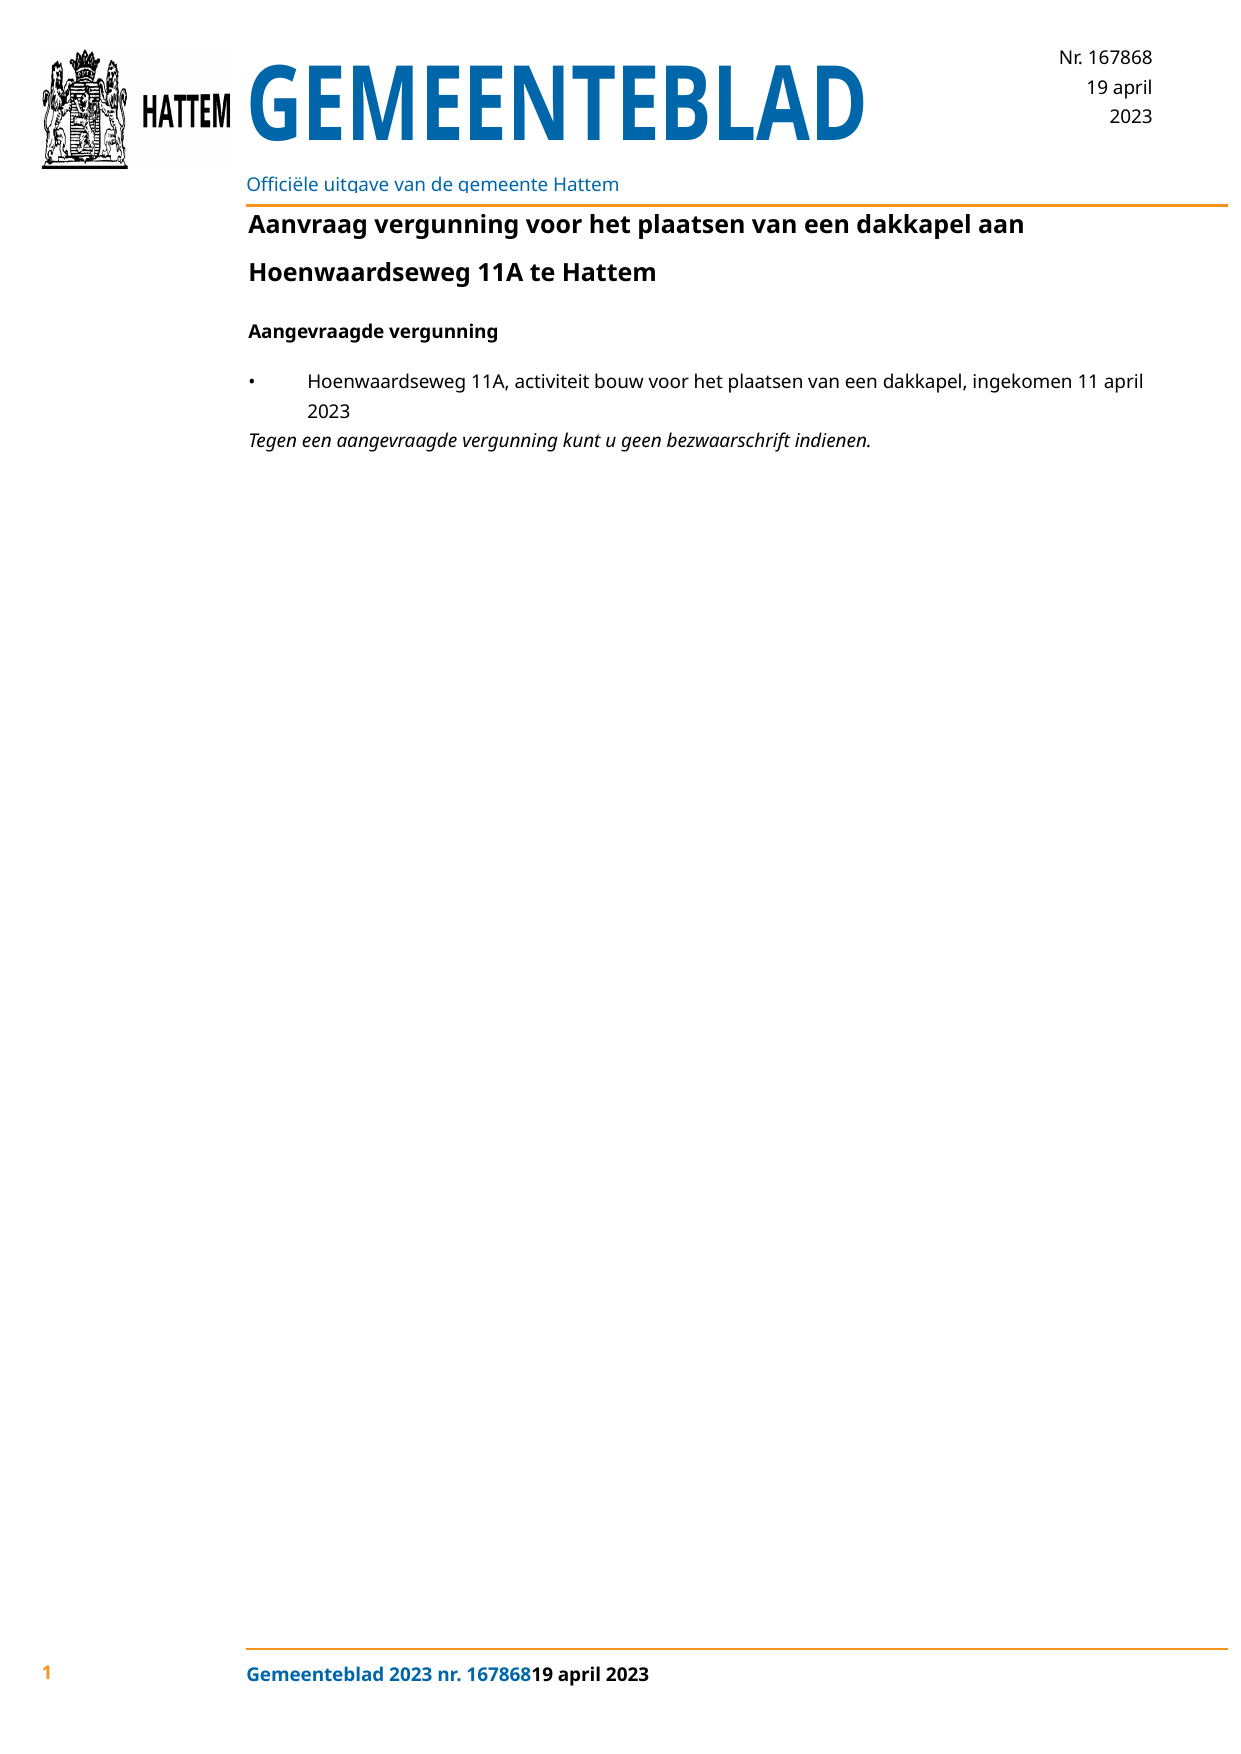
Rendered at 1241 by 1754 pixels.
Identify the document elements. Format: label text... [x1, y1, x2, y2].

text Aanvraag vergunning voor het plaatsen van een dakkapel aan Hoenwaardseweg 11A te Hattem [248, 207, 1152, 288]
text Aangevraagde vergunning [248, 318, 1152, 344]
text Tegen een aangevraagde vergunning kunt u geen bezwaarschrift indienen. [248, 427, 1152, 453]
list Hoenwaardseweg 11A, activiteit bouw voor het plaatsen van een dakkapel, ingekomen 11 april 2023 [248, 368, 1152, 424]
picture [41, 47, 231, 172]
